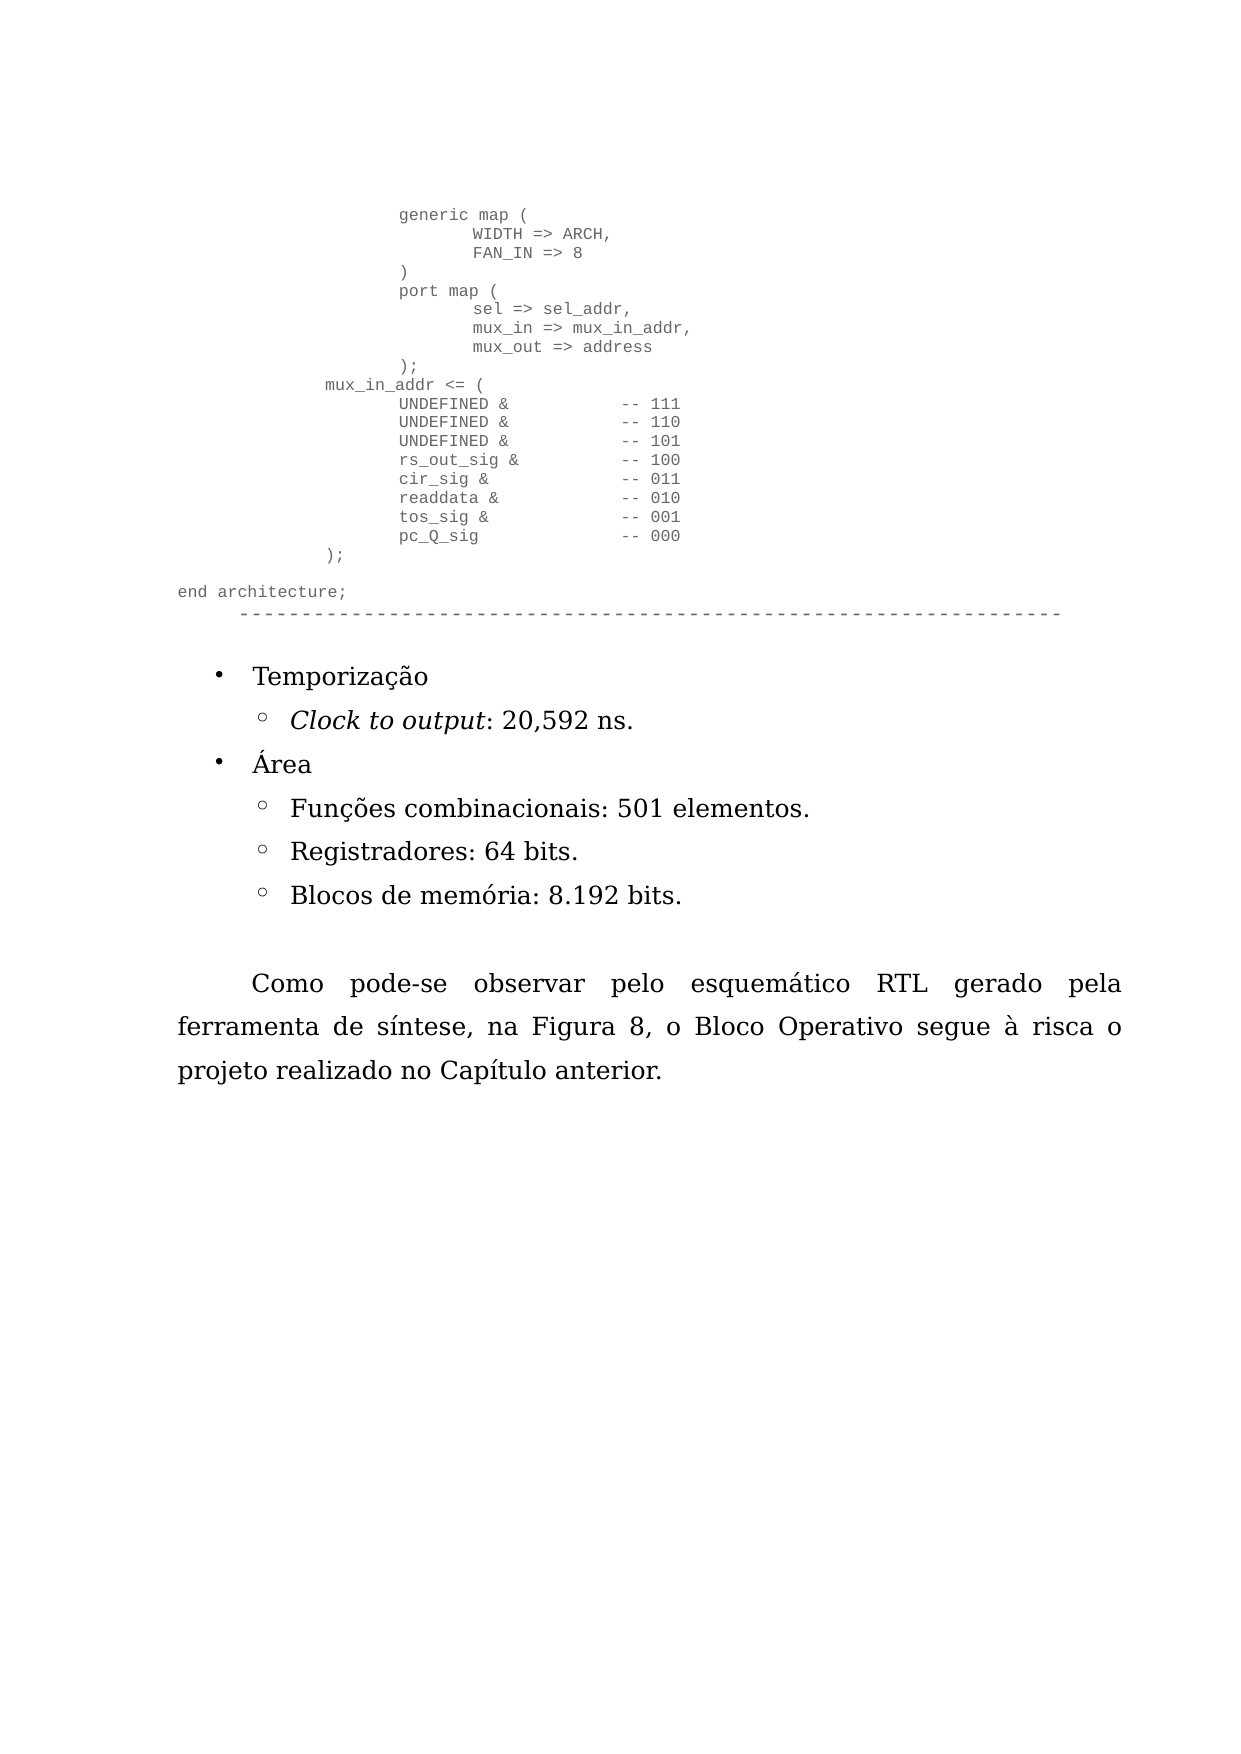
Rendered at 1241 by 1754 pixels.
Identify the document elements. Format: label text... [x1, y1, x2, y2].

text UNDEFINED & -- 101 [177, 433, 1123, 452]
text UNDEFINED & -- 110 [177, 414, 1123, 433]
text mux_in => mux_in_addr, [177, 320, 1123, 339]
text UNDEFINED & -- 111 [177, 395, 1123, 414]
text ); [177, 546, 1123, 565]
text Como pode-se observar pelo esquemático RTL gerado pela ferramenta de síntese, na Figura 8, o Bloco Operativo segue à risca o projeto realizado no Capítulo anterior. [177, 969, 1123, 1086]
text mux_in_addr <= ( [177, 376, 1123, 395]
text mux_out => address [177, 339, 1123, 357]
list Clock to output: 20,592 ns. [252, 706, 1123, 736]
list Temporização [215, 663, 1123, 692]
list Blocos de memória: 8.192 bits. [252, 881, 1123, 911]
text cir_sig & -- 011 [177, 471, 1123, 489]
text ) [177, 263, 1123, 282]
list Registradores: 64 bits. [252, 838, 1123, 867]
text readdata & -- 010 [177, 489, 1123, 508]
text tos_sig & -- 001 [177, 508, 1123, 527]
list Área [215, 750, 1123, 779]
text ------------------------------------------------------------------ [177, 603, 1123, 626]
text pc_Q_sig -- 000 [177, 527, 1123, 546]
text sel => sel_addr, [177, 301, 1123, 320]
text WIDTH => ARCH, [177, 226, 1123, 244]
text FAN_IN => 8 [177, 244, 1123, 263]
text port map ( [177, 282, 1123, 301]
list Funções combinacionais: 501 elementos. [252, 794, 1123, 823]
text generic map ( [177, 207, 1123, 226]
text rs_out_sig & -- 100 [177, 452, 1123, 471]
text ); [177, 357, 1123, 376]
text end architecture; [177, 584, 1123, 603]
